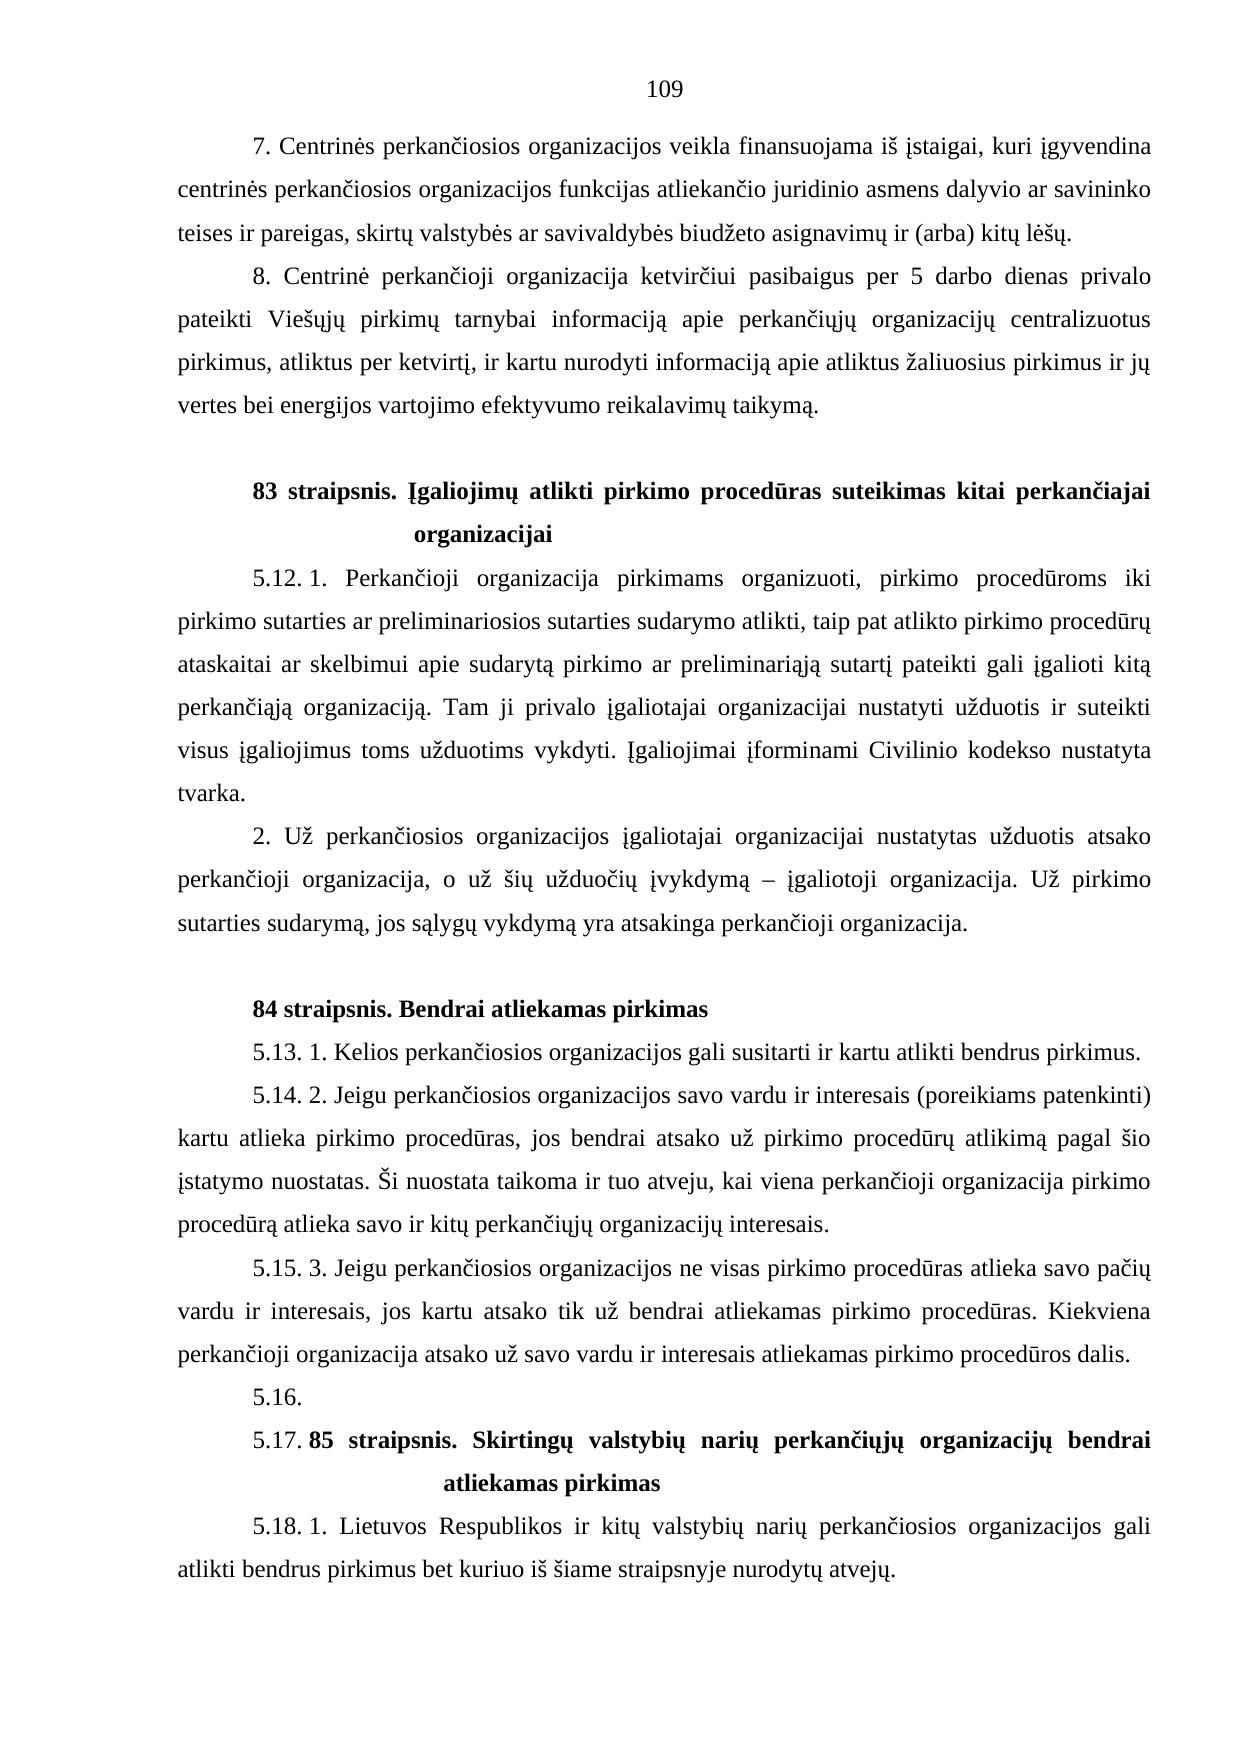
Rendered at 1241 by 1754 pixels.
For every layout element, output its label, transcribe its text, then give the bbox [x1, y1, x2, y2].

text 8. Centrinė perkančioji organizacija ketvirčiui pasibaigus per 5 darbo dienas privalo pateikti Viešųjų pirkimų tarnybai informaciją apie perkančiųjų organizacijų centralizuotus pirkimus, atliktus per ketvirtį, ir kartu nurodyti informaciją apie atliktus žaliuosius pirkimus ir jų vertes bei energijos vartojimo efektyvumo reikalavimų taikymą. [177, 261, 1152, 419]
subtitle 3. Jeigu perkančiosios organizacijos ne visas pirkimo procedūras atlieka savo pačių vardu ir interesais, jos kartu atsako tik už bendrai atliekamas pirkimo procedūras. Kiekviena perkančioji organizacija atsako už savo vardu ir interesais atliekamas pirkimo procedūros dalis. [177, 1253, 1152, 1368]
text 7. Centrinės perkančiosios organizacijos veikla finansuojama iš įstaigai, kuri įgyvendina centrinės perkančiosios organizacijos funkcijas atliekančio juridinio asmens dalyvio ar savininko teises ir pareigas, skirtų valstybės ar savivaldybės biudžeto asignavimų ir (arba) kitų lėšų. [177, 131, 1152, 246]
subtitle 1. Kelios perkančiosios organizacijos gali susitarti ir kartu atlikti bendrus pirkimus. [177, 1037, 1152, 1066]
text 83 straipsnis. Įgaliojimų atlikti pirkimo procedūras suteikimas kitai perkančiajai organizacijai [252, 476, 1152, 548]
text 2. Už perkančiosios organizacijos įgaliotajai organizacijai nustatytas užduotis atsako perkančioji organizacija, o už šių užduočių įvykdymą – įgaliotoji organizacija. Už pirkimo sutarties sudarymą, jos sąlygų vykdymą yra atsakinga perkančioji organizacija. [177, 821, 1152, 936]
subtitle 1. Perkančioji organizacija pirkimams organizuoti, pirkimo procedūroms iki pirkimo sutarties ar preliminariosios sutarties sudarymo atlikti, taip pat atlikto pirkimo procedūrų ataskaitai ar skelbimui apie sudarytą pirkimo ar preliminariąją sutartį pateikti gali įgalioti kitą perkančiąją organizaciją. Tam ji privalo įgaliotajai organizacijai nustatyti užduotis ir suteikti visus įgaliojimus toms užduotims vykdyti. Įgaliojimai įforminami Civilinio kodekso nustatyta tvarka. [177, 563, 1152, 807]
subtitle 85 straipsnis. Skirtingų valstybių narių perkančiųjų organizacijų bendrai atliekamas pirkimas [252, 1425, 1152, 1497]
subtitle 2. Jeigu perkančiosios organizacijos savo vardu ir interesais (poreikiams patenkinti) kartu atlieka pirkimo procedūras, jos bendrai atsako už pirkimo procedūrų atlikimą pagal šio įstatymo nuostatas. Ši nuostata taikoma ir tuo atveju, kai viena perkančioji organizacija pirkimo procedūrą atlieka savo ir kitų perkančiųjų organizacijų interesais. [177, 1080, 1152, 1238]
subtitle 1. Lietuvos Respublikos ir kitų valstybių narių perkančiosios organizacijos gali atlikti bendrus pirkimus bet kuriuo iš šiame straipsnyje nurodytų atvejų. [177, 1511, 1152, 1583]
text 84 straipsnis. Bendrai atliekamas pirkimas [177, 994, 1152, 1023]
